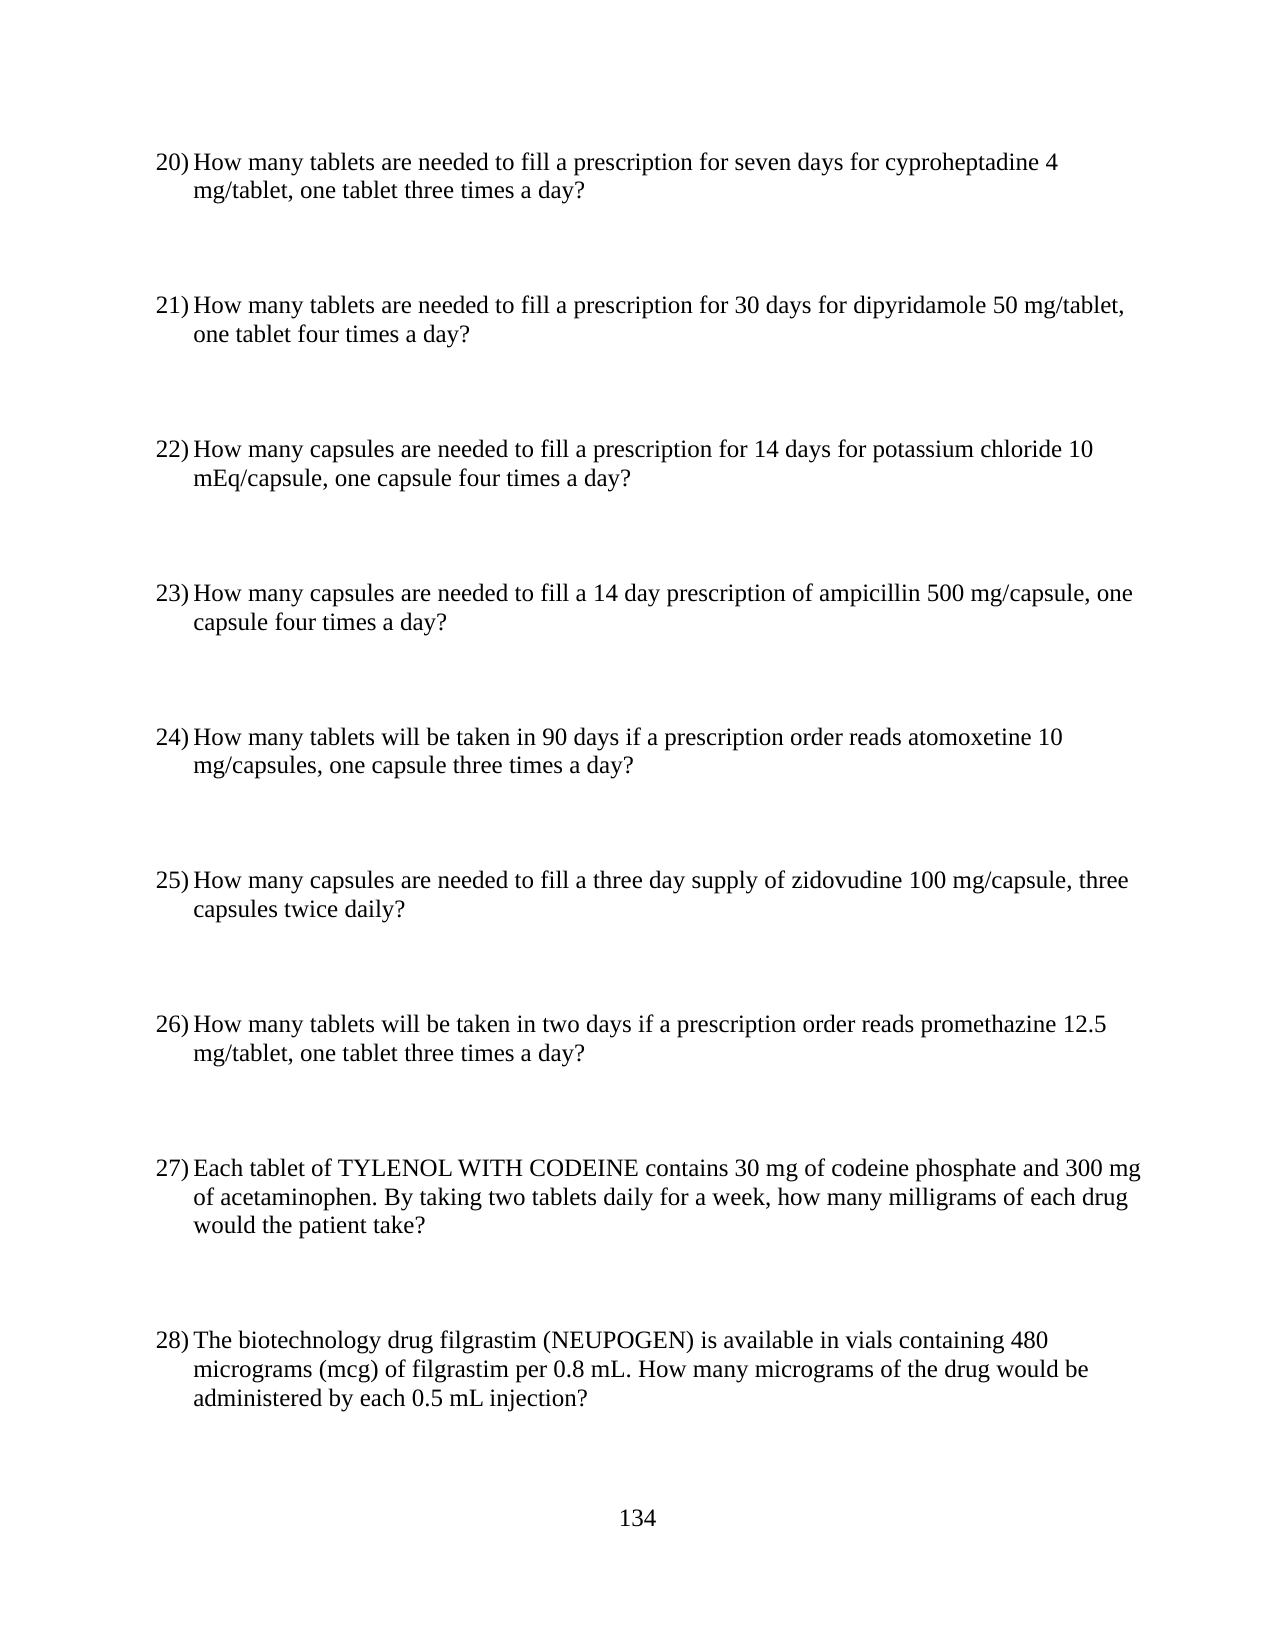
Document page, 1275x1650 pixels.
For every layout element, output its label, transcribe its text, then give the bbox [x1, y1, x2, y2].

list How many capsules are needed to fill a 14 day prescription of ampicillin 500 mg/capsule, one capsule four times a day? [156, 578, 1157, 636]
list How many tablets will be taken in 90 days if a prescription order reads atomoxetine 10 mg/capsules, one capsule three times a day? [156, 722, 1157, 779]
list How many tablets will be taken in two days if a prescription order reads promethazine 12.5 mg/tablet, one tablet three times a day? [156, 1009, 1157, 1067]
list The biotechnology drug filgrastim (NEUPOGEN) is available in vials containing 480 micrograms (mcg) of filgrastim per 0.8 mL. How many micrograms of the drug would be administered by each 0.5 mL injection? [156, 1326, 1157, 1412]
list How many capsules are needed to fill a prescription for 14 days for potassium chloride 10 mEq/capsule, one capsule four times a day? [156, 434, 1157, 492]
list How many tablets are needed to fill a prescription for seven days for cyproheptadine 4 mg/tablet, one tablet three times a day? [156, 147, 1157, 204]
list How many tablets are needed to fill a prescription for 30 days for dipyridamole 50 mg/tablet, one tablet four times a day? [156, 291, 1157, 348]
list How many capsules are needed to fill a three day supply of zidovudine 100 mg/capsule, three capsules twice daily? [156, 866, 1157, 923]
list Each tablet of TYLENOL WITH CODEINE contains 30 mg of codeine phosphate and 300 mg of acetaminophen. By taking two tablets daily for a week, how many milligrams of each drug would the patient take? [156, 1153, 1157, 1239]
